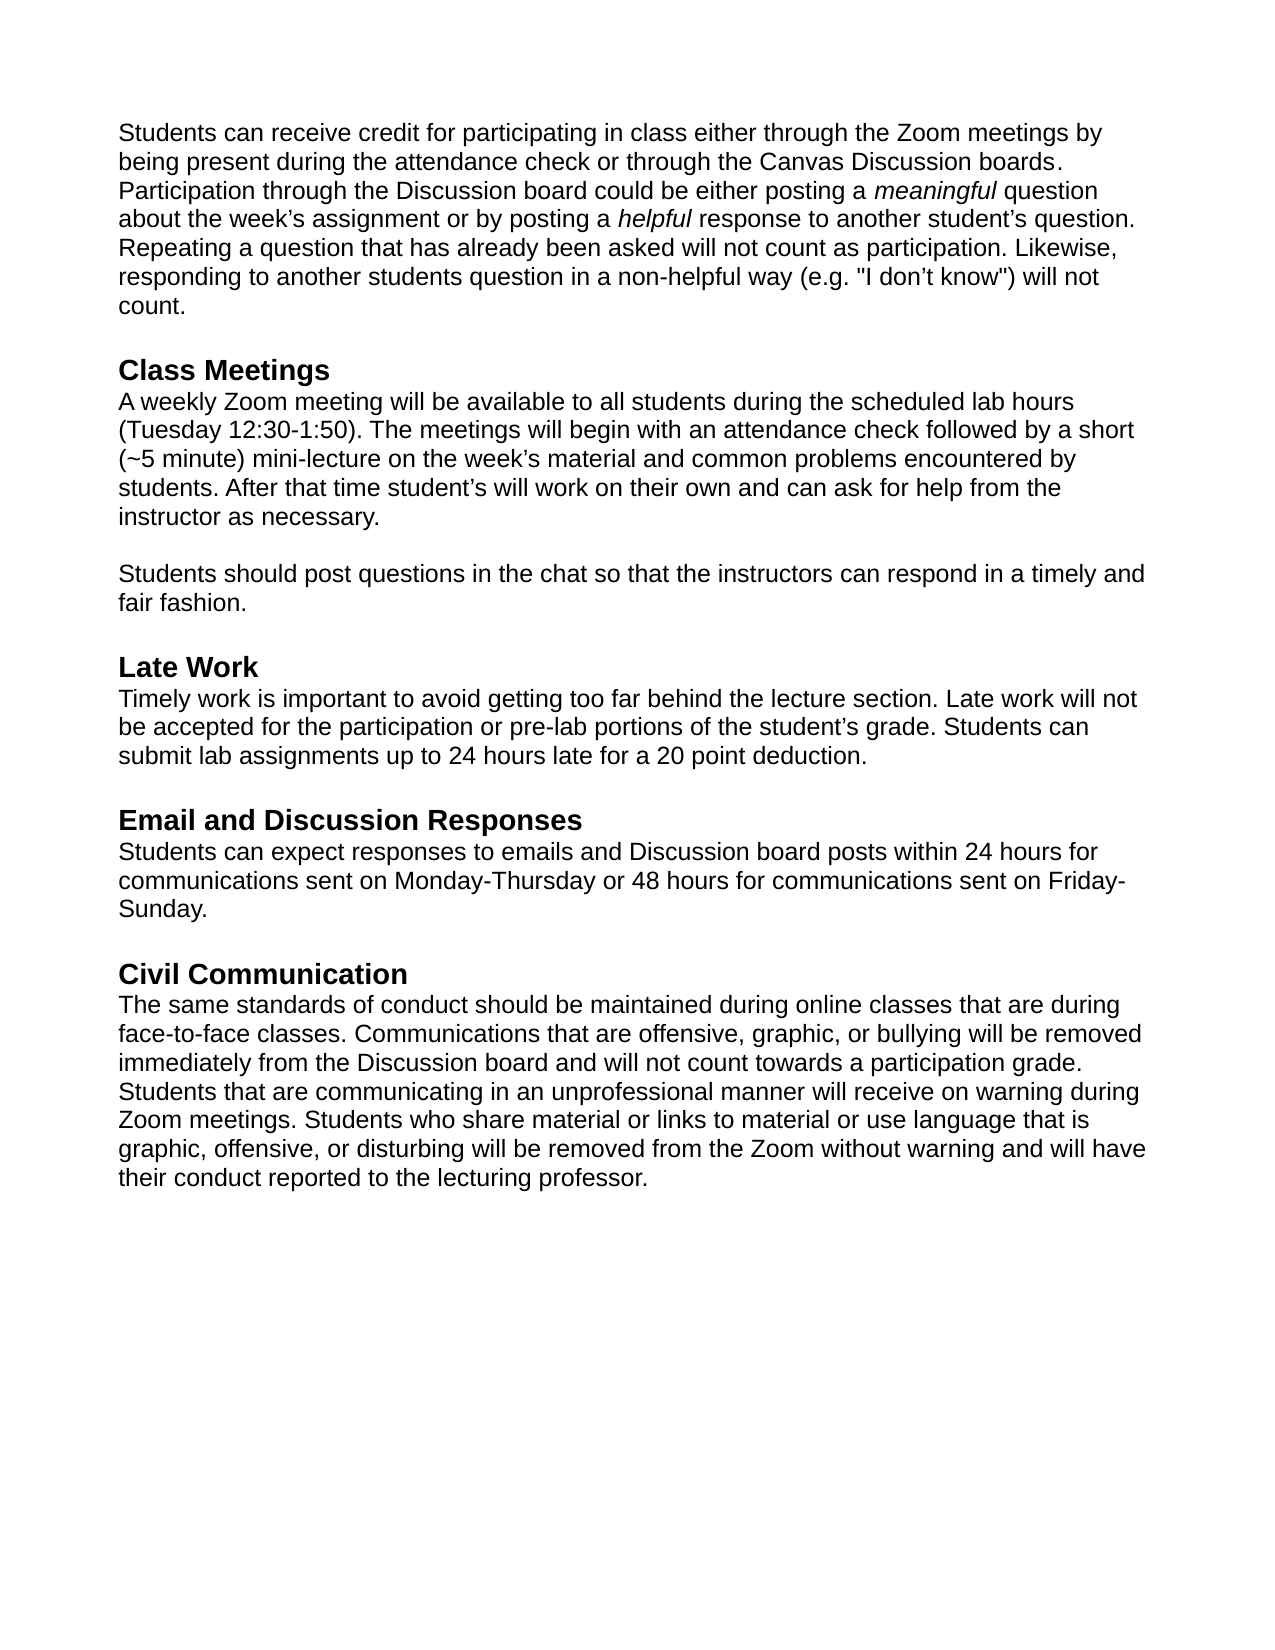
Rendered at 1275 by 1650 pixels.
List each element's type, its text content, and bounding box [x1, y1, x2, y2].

text Class Meetings [118, 353, 1157, 386]
text Students can receive credit for participating in class either through the Zoom meetings by being present during the attendance check or through the Canvas Discussion boards. Participation through the Discussion board could be either posting a meaningful question about the week’s assignment or by posting a helpful response to another student’s question. Repeating a question that has already been asked will not count as participation. Likewise, responding to another students question in a non-helpful way (e.g. "I don’t know") will not count. [118, 118, 1157, 319]
text Students should post questions in the chat so that the instructors can respond in a timely and fair fashion. [118, 559, 1157, 616]
text A weekly Zoom meeting will be available to all students during the scheduled lab hours (Tuesday 12:30-1:50). The meetings will begin with an attendance check followed by a short (~5 minute) mini-lecture on the week’s material and common problems encountered by students. After that time student’s will work on their own and can ask for help from the instructor as necessary. [118, 386, 1157, 530]
text Civil Communication [118, 957, 1157, 990]
text Late Work [118, 650, 1157, 683]
text Students can expect responses to emails and Discussion board posts within 24 hours for communications sent on Monday-Thursday or 48 hours for communications sent on Friday-Sunday. [118, 837, 1157, 923]
text Email and Discussion Responses [118, 803, 1157, 837]
text The same standards of conduct should be maintained during online classes that are during face-to-face classes. Communications that are offensive, graphic, or bullying will be removed immediately from the Discussion board and will not count towards a participation grade. Students that are communicating in an unprofessional manner will receive on warning during Zoom meetings. Students who share material or links to material or use language that is graphic, offensive, or disturbing will be removed from the Zoom without warning and will have their conduct reported to the lecturing professor. [118, 990, 1157, 1191]
text Timely work is important to avoid getting too far behind the lecture section. Late work will not be accepted for the participation or pre-lab portions of the student’s grade. Students can submit lab assignments up to 24 hours late for a 20 point deduction. [118, 683, 1157, 770]
